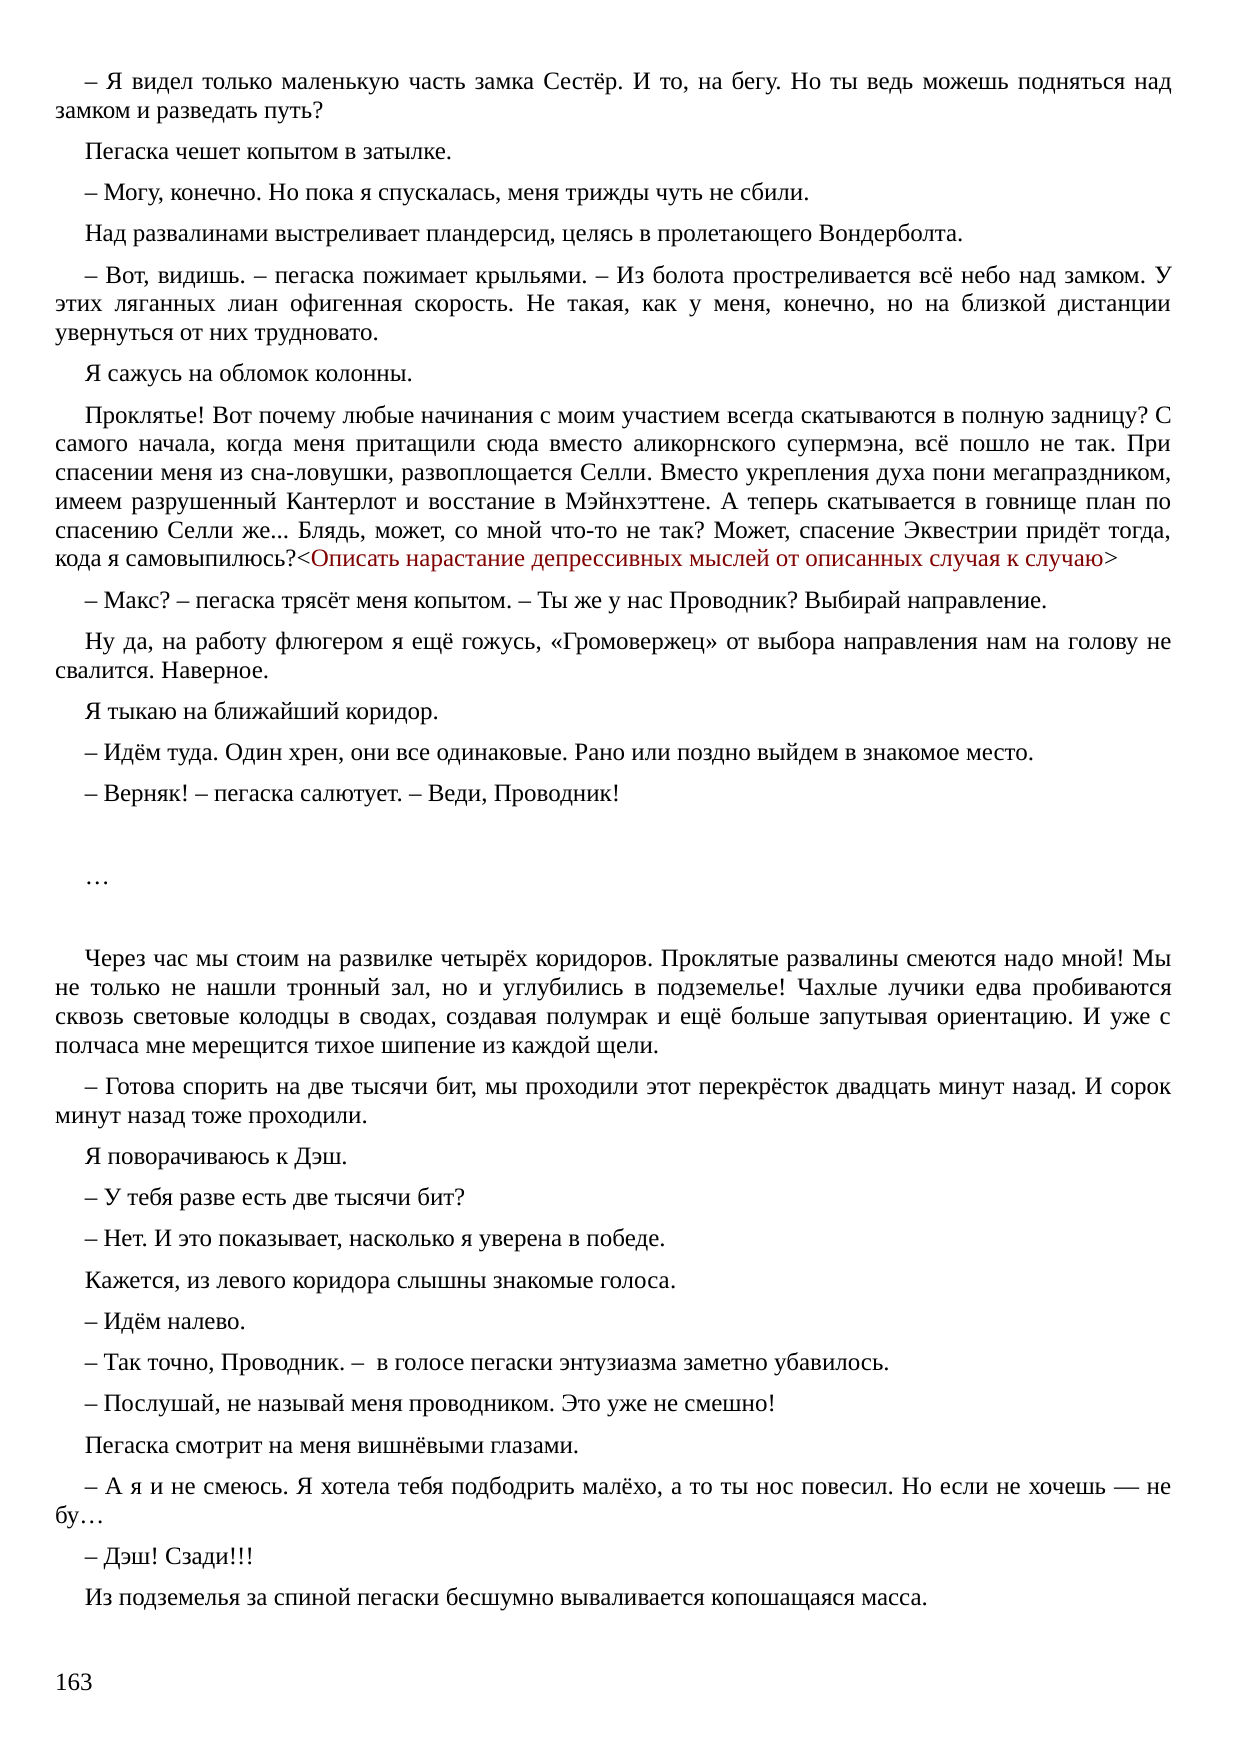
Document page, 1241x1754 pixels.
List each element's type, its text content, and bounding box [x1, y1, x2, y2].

text – Нет. И это показывает, насколько я уверена в победе. [55, 1223, 1173, 1252]
text Из подземелья за спиной пегаски бесшумно вываливается копошащаяся масса. [55, 1582, 1173, 1611]
text – Идём туда. Один хрен, они все одинаковые. Рано или поздно выйдем в знакомое место. [55, 737, 1173, 766]
text Я сажусь на обломок колонны. [55, 358, 1173, 387]
text – Я видел только маленькую часть замка Сестёр. И то, на бегу. Но ты ведь можешь подняться над замком и разведать путь? [55, 66, 1173, 123]
text Проклятье! Вот почему любые начинания с моим участием всегда скатываются в полную задницу? С самого начала, когда меня притащили сюда вместо аликорнского супермэна, всё пошло не так. При спасении меня из сна-ловушки, развоплощается Селли. Вместо укрепления духа пони мегапраздником, имеем разрушенный Кантерлот и восстание в Мэйнхэттене. А теперь скатывается в говнище план по спасению Селли же... Блядь, может, со мной что-то не так? Может, спасение Эквестрии придёт тогда, кода я самовыпилюсь?<Описать нарастание депрессивных мыслей от описанных случая к случаю> [55, 400, 1173, 572]
text … [55, 861, 1173, 890]
text Через час мы стоим на развилке четырёх коридоров. Проклятые развалины смеются надо мной! Мы не только не нашли тронный зал, но и углубились в подземелье! Чахлые лучики едва пробиваются сквозь световые колодцы в сводах, создавая полумрак и ещё больше запутывая ориентацию. И уже с полчаса мне мерещится тихое шипение из каждой щели. [55, 943, 1173, 1058]
text – Готова спорить на две тысячи бит, мы проходили этот перекрёсток двадцать минут назад. И сорок минут назад тоже проходили. [55, 1071, 1173, 1128]
text – Верняк! – пегаска салютует. – Веди, Проводник! [55, 778, 1173, 807]
text – Дэш! Сзади!!! [55, 1541, 1173, 1570]
text – У тебя разве есть две тысячи бит? [55, 1182, 1173, 1211]
text Пегаска чешет копытом в затылке. [55, 136, 1173, 165]
text Пегаска смотрит на меня вишнёвыми глазами. [55, 1430, 1173, 1458]
text – Макс? – пегаска трясёт меня копытом. – Ты же у нас Проводник? Выбирай направление. [55, 585, 1173, 613]
text – Вот, видишь. – пегаска пожимает крыльями. – Из болота простреливается всё небо над замком. У этих ляганных лиан офигенная скорость. Не такая, как у меня, конечно, но на близкой дистанции увернуться от них трудновато. [55, 260, 1173, 346]
text – Могу, конечно. Но пока я спускалась, меня трижды чуть не сбили. [55, 177, 1173, 206]
text Я тыкаю на ближайший коридор. [55, 696, 1173, 725]
text – Послушай, не называй меня проводником. Это уже не смешно! [55, 1388, 1173, 1417]
text Кажется, из левого коридора слышны знакомые голоса. [55, 1265, 1173, 1293]
text Я поворачиваюсь к Дэш. [55, 1141, 1173, 1170]
text – А я и не смеюсь. Я хотела тебя подбодрить малёхо, а то ты нос повесил. Но если не хочешь — не бу… [55, 1471, 1173, 1528]
text – Так точно, Проводник. – в голосе пегаски энтузиазма заметно убавилось. [55, 1347, 1173, 1376]
text – Идём налево. [55, 1306, 1173, 1335]
text Над развалинами выстреливает пландерсид, целясь в пролетающего Вондерболта. [55, 218, 1173, 247]
text Ну да, на работу флюгером я ещё гожусь, «Громовержец» от выбора направления нам на голову не свалится. Наверное. [55, 626, 1173, 683]
